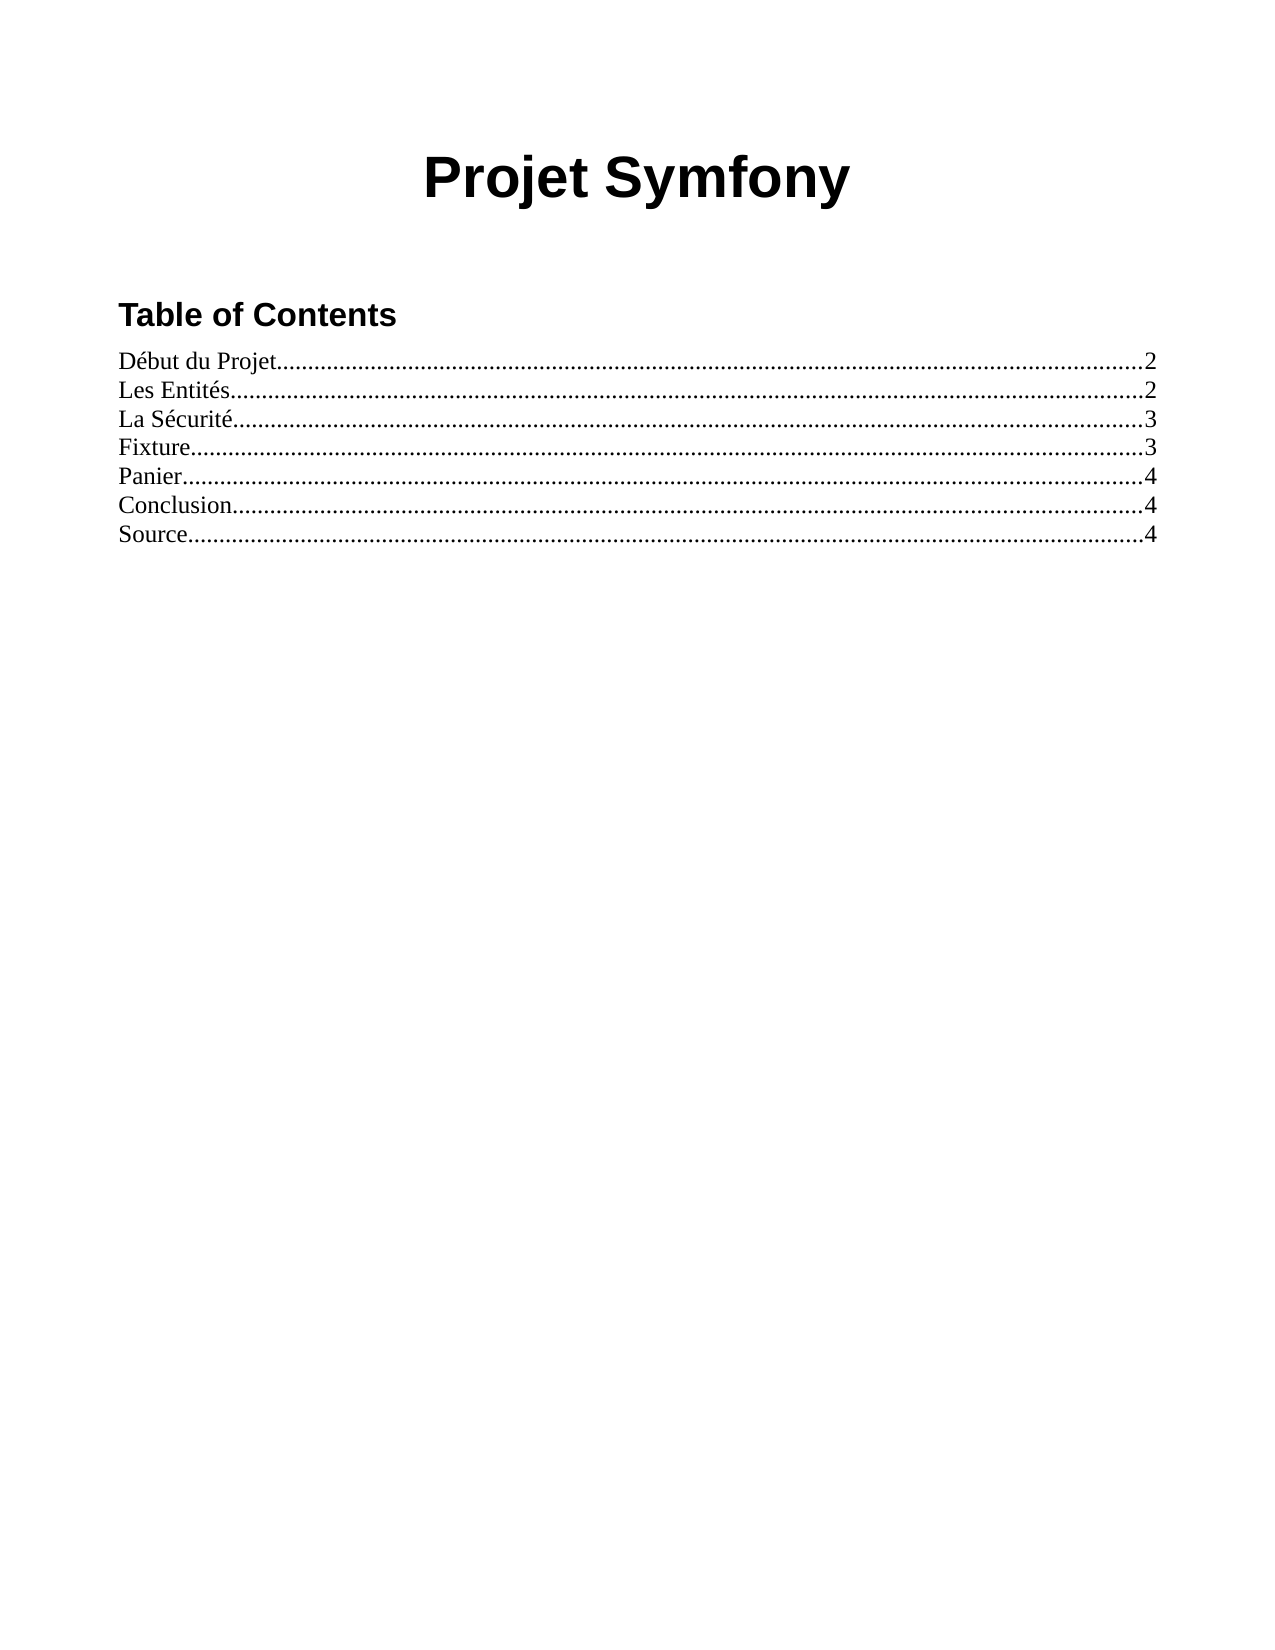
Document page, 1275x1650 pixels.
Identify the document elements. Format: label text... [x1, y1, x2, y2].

title Projet Symfony [118, 143, 1157, 210]
text Les Entités 2 [118, 375, 1157, 404]
text Conclusion 4 [118, 490, 1157, 519]
text Source 4 [118, 519, 1157, 547]
text Panier 4 [118, 461, 1157, 490]
text Fixture 3 [118, 432, 1157, 461]
text Début du Projet 2 [118, 346, 1157, 375]
subtitle Table of Contents [118, 295, 1157, 334]
text La Sécurité 3 [118, 404, 1157, 432]
